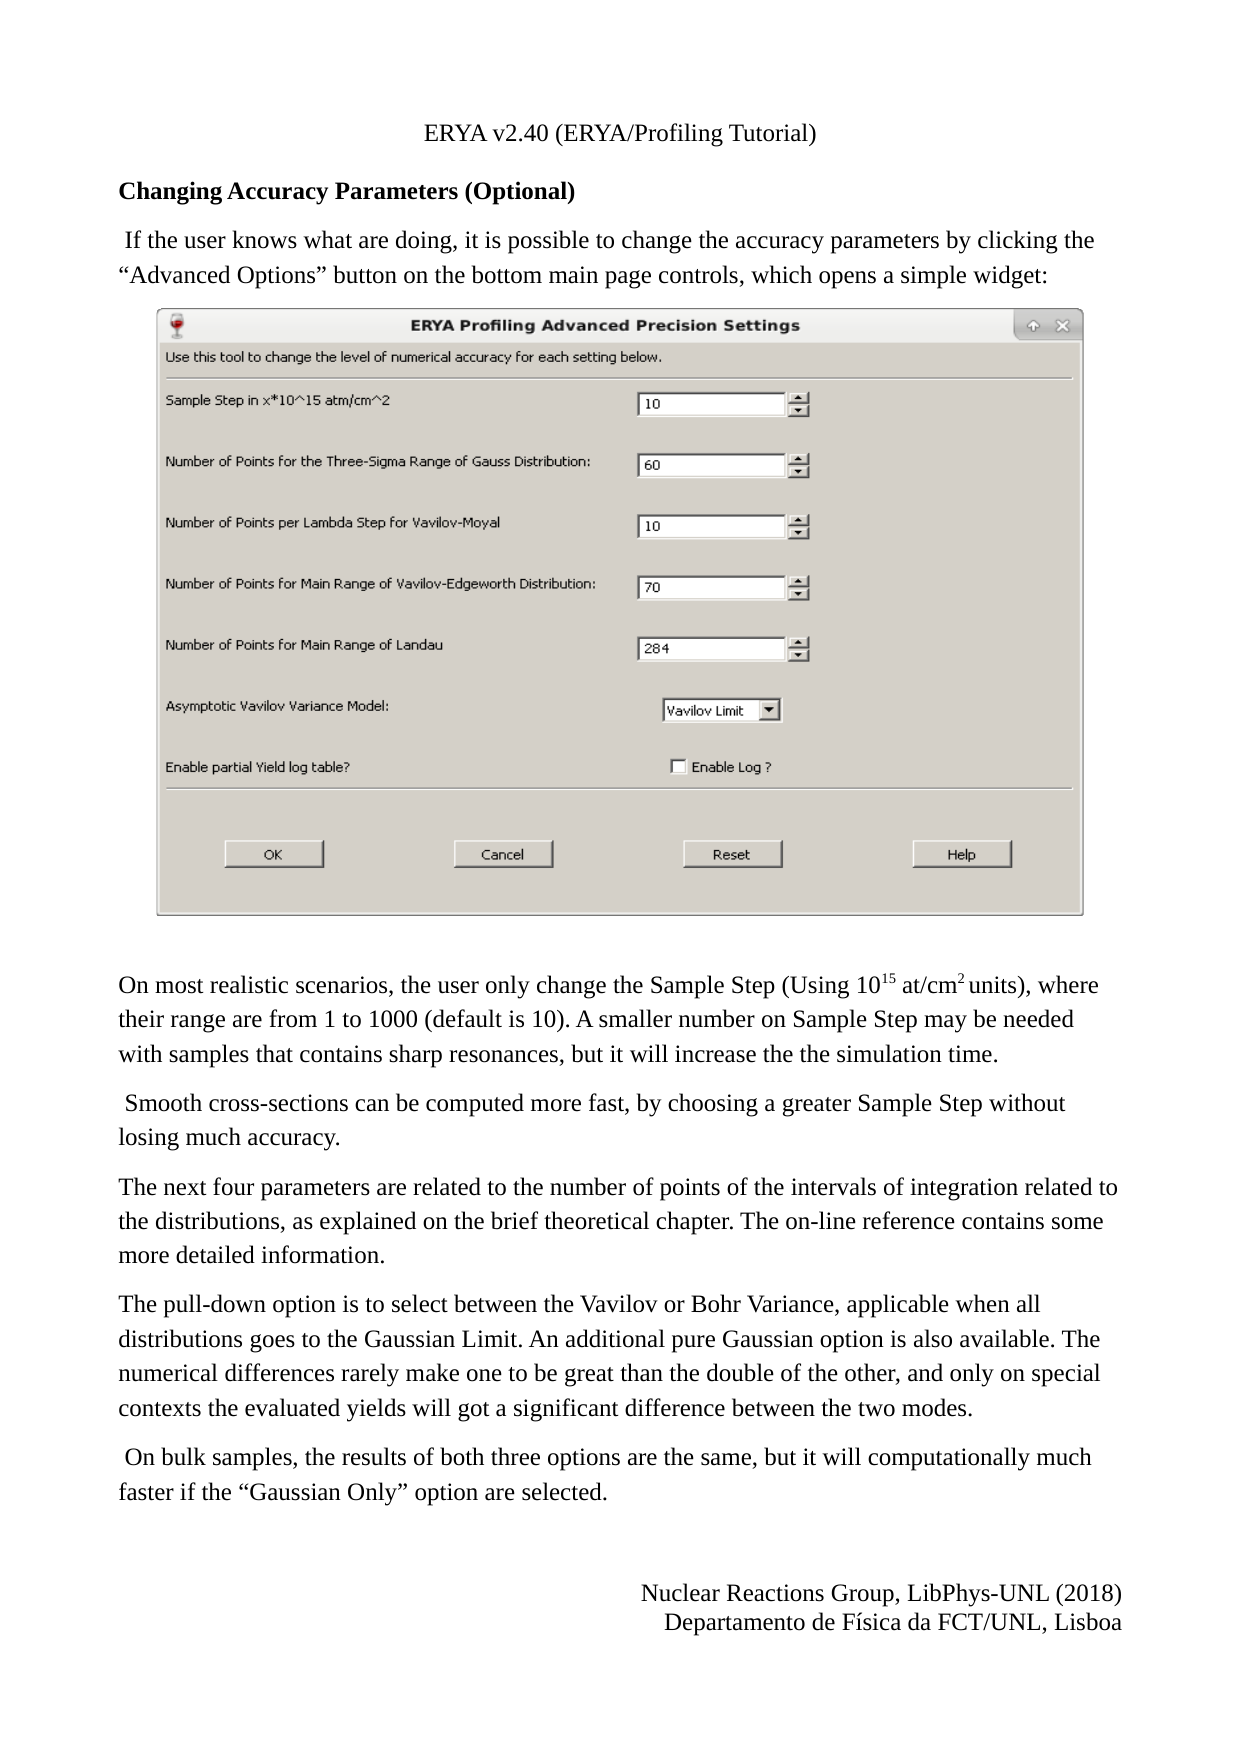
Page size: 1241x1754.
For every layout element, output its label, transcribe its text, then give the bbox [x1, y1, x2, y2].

text On bulk samples, the results of both three options are the same, but it will computationally much faster if the “Gaussian Only” option are selected. [118, 1442, 1122, 1505]
text Smooth cross-sections can be computed more fast, by choosing a greater Sample Step without losing much accuracy. [118, 1088, 1122, 1151]
text If the user knows what are doing, it is possible to change the accuracy parameters by clicking the “Advanced Options” button on the bottom main page controls, which opens a simple widget: [118, 225, 1122, 289]
text On most realistic scenarios, the user only change the Sample Step (Using 1015 at/cm2 units), where their range are from 1 to 1000 (default is 10). A smaller number on Sample Step may be needed with samples that contains sharp resonances, but it will increase the the simulation time. [118, 970, 1122, 1068]
text The pull-down option is to select between the Vavilov or Bohr Variance, applicable when all distributions goes to the Gaussian Limit. An additional pure Gaussian option is also available. The numerical differences rarely make one to be great than the double of the other, and only on special contexts the evaluated yields will got a significant difference between the two modes. [118, 1289, 1122, 1422]
picture [156, 308, 1084, 916]
text Changing Accuracy Parameters (Optional) [118, 176, 1122, 205]
text The next four parameters are related to the number of points of the intervals of integration related to the distributions, as explained on the brief theoretical chapter. The on-line reference contains some more detailed information. [118, 1172, 1122, 1269]
